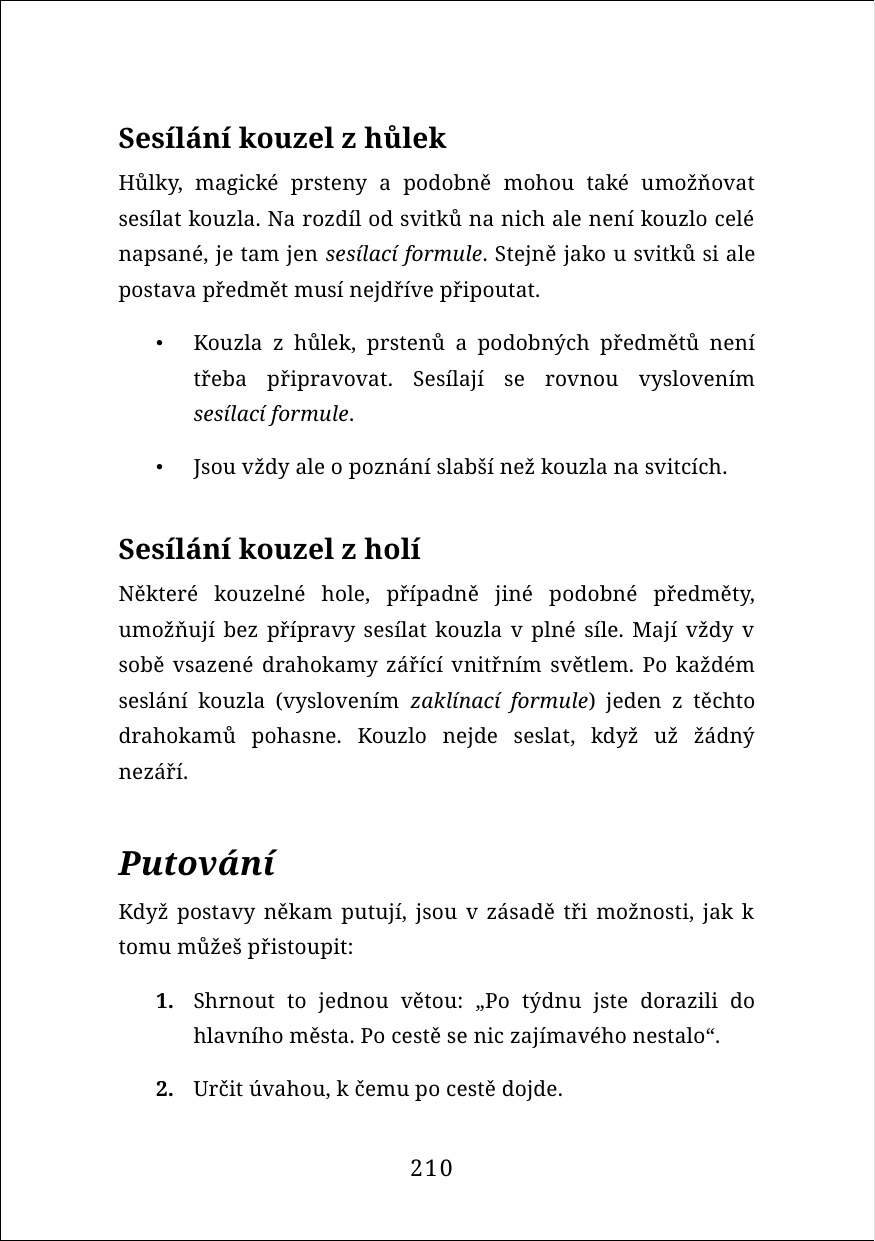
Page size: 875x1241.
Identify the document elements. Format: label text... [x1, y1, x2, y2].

text Když postavy někam putují, jsou v zásadě tři možnosti, jak k tomu můžeš přistoupit: [118, 897, 756, 961]
text Hůlky, magické prsteny a podobně mohou také umožňovat sesílat kouzla. Na rozdíl od svitků na nich ale není kouzlo celé napsané, je tam jen sesílací formule. Stejně jako u svitků si ale postava předmět musí nejdříve připoutat. [118, 168, 756, 303]
list Kouzla z hůlek, prstenů a podobných předmětů není třeba připravovat. Sesílají se rovnou vyslovením sesílací formule. [156, 328, 756, 428]
subtitle Putování [118, 840, 756, 885]
subtitle Sesílání kouzel z hůlek [118, 118, 756, 157]
list Jsou vždy ale o poznání slabší než kouzla na svitcích. [156, 452, 756, 481]
list Shrnout to jednou větou: „Po týdnu jste dorazili do hlavního města. Po cestě se nic zajímavého nestalo“. [156, 986, 756, 1050]
text Některé kouzelné hole, případně jiné podobné předměty, umožňují bez přípravy sesílat kouzla v plné síle. Mají vždy v sobě vsazené drahokamy zářící vnitřním světlem. Po každém seslání kouzla (vyslovením zaklínací formule) jeden z těchto drahokamů pohasne. Kouzlo nejde seslat, když už žádný nezáří. [118, 579, 756, 785]
subtitle Sesílání kouzel z holí [118, 529, 756, 568]
list Určit úvahou, k čemu po cestě dojde. [156, 1074, 756, 1103]
